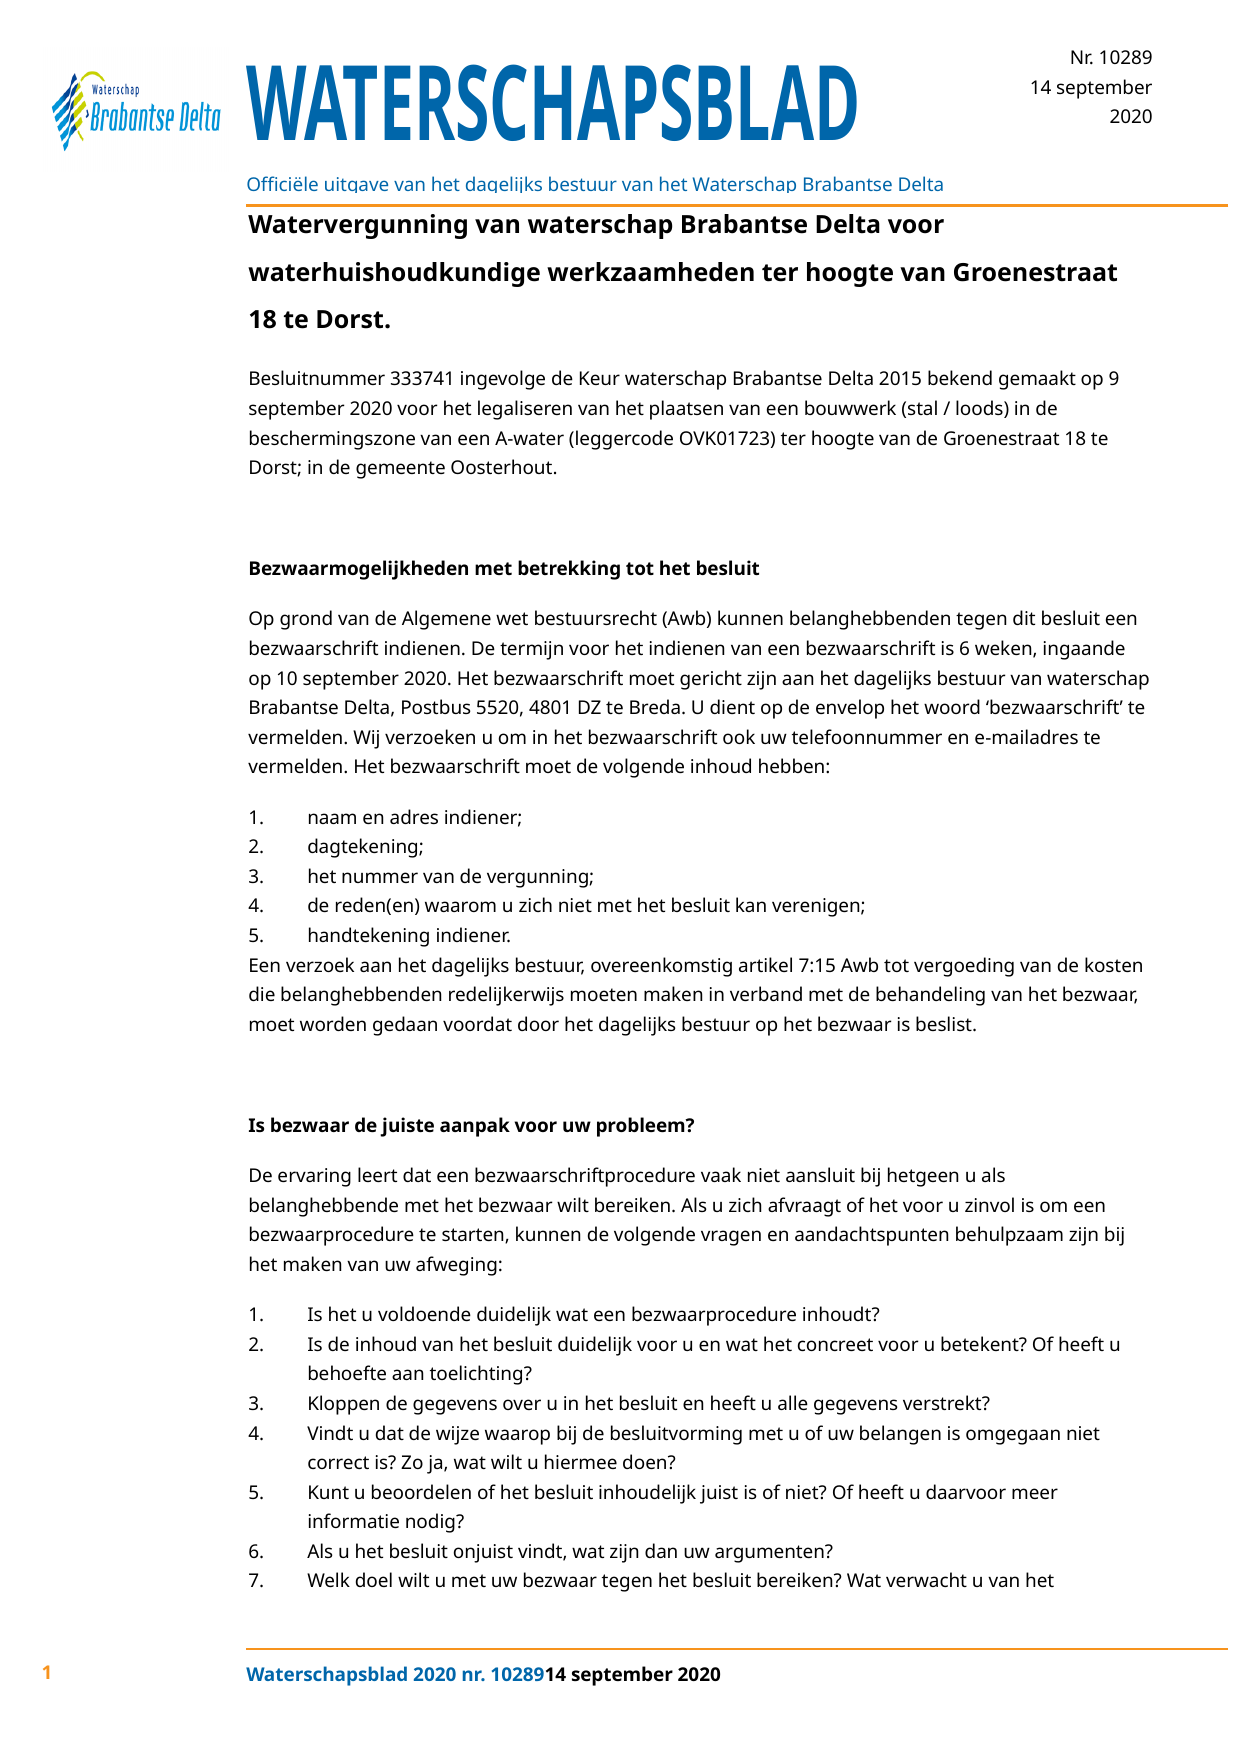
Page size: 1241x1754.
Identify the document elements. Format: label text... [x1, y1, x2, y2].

list de reden(en) waarom u zich niet met het besluit kan verenigen; [248, 893, 1152, 918]
list Vindt u dat de wijze waarop bij de besluitvorming met u of uw belangen is omgegaan niet correct is? Zo ja, wat wilt u hiermee doen? [248, 1420, 1152, 1475]
list het nummer van de vergunning; [248, 863, 1152, 889]
text De ervaring leert dat een bezwaarschriftprocedure vaak niet aansluit bij hetgeen u als belanghebbende met het bezwaar wilt bereiken. Als u zich afvraagt of het voor u zinvol is om een bezwaarprocedure te starten, kunnen de volgende vragen en aandachtspunten behulpzaam zijn bij het maken van uw afweging: [248, 1162, 1152, 1277]
text Watervergunning van waterschap Brabantse Delta voor waterhuishoudkundige werkzaamheden ter hoogte van Groenestraat 18 te Dorst. [248, 207, 1152, 336]
text Bezwaarmogelijkheden met betrekking tot het besluit [248, 555, 1152, 581]
list naam en adres indiener; [248, 804, 1152, 829]
list Welk doel wilt u met uw bezwaar tegen het besluit bereiken? Wat verwacht u van het [248, 1568, 1152, 1593]
list Is het u voldoende duidelijk wat een bezwaarprocedure inhoudt? [248, 1301, 1152, 1327]
picture [41, 47, 231, 172]
list dagtekening; [248, 833, 1152, 859]
list Kloppen de gegevens over u in het besluit en heeft u alle gegevens verstrekt? [248, 1390, 1152, 1416]
text Op grond van de Algemene wet bestuursrecht (Awb) kunnen belanghebbenden tegen dit besluit een bezwaarschrift indienen. De termijn voor het indienen van een bezwaarschrift is 6 weken, ingaande op 10 september 2020. Het bezwaarschrift moet gericht zijn aan het dagelijks bestuur van waterschap Brabantse Delta, Postbus 5520, 4801 DZ te Breda. U dient op de envelop het woord ‘bezwaarschrift’ te vermelden. Wij verzoeken u om in het bezwaarschrift ook uw telefoonnummer en e‑mailadres te vermelden. Het bezwaarschrift moet de volgende inhoud hebben: [248, 606, 1152, 779]
list Is de inhoud van het besluit duidelijk voor u en wat het concreet voor u betekent? Of heeft u behoefte aan toelichting? [248, 1331, 1152, 1386]
list handtekening indiener. [248, 922, 1152, 948]
list Als u het besluit onjuist vindt, wat zijn dan uw argumenten? [248, 1538, 1152, 1564]
text Is bezwaar de juiste aanpak voor uw probleem? [248, 1112, 1152, 1137]
text Een verzoek aan het dagelijks bestuur, overeenkomstig artikel 7:15 Awb tot vergoeding van de kosten die belanghebbenden redelijkerwijs moeten maken in verband met de behandeling van het bezwaar, moet worden gedaan voordat door het dagelijks bestuur op het bezwaar is beslist. [248, 952, 1152, 1037]
text Besluitnummer 333741 ingevolge de Keur waterschap Brabantse Delta 2015 bekend gemaakt op 9 september 2020 voor het legaliseren van het plaatsen van een bouwwerk (stal / loods) in de beschermingszone van een A-water (leggercode OVK01723) ter hoogte van de Groenestraat 18 te Dorst; in de gemeente Oosterhout. [248, 366, 1152, 480]
list Kunt u beoordelen of het besluit inhoudelijk juist is of niet? Of heeft u daarvoor meer informatie nodig? [248, 1479, 1152, 1534]
